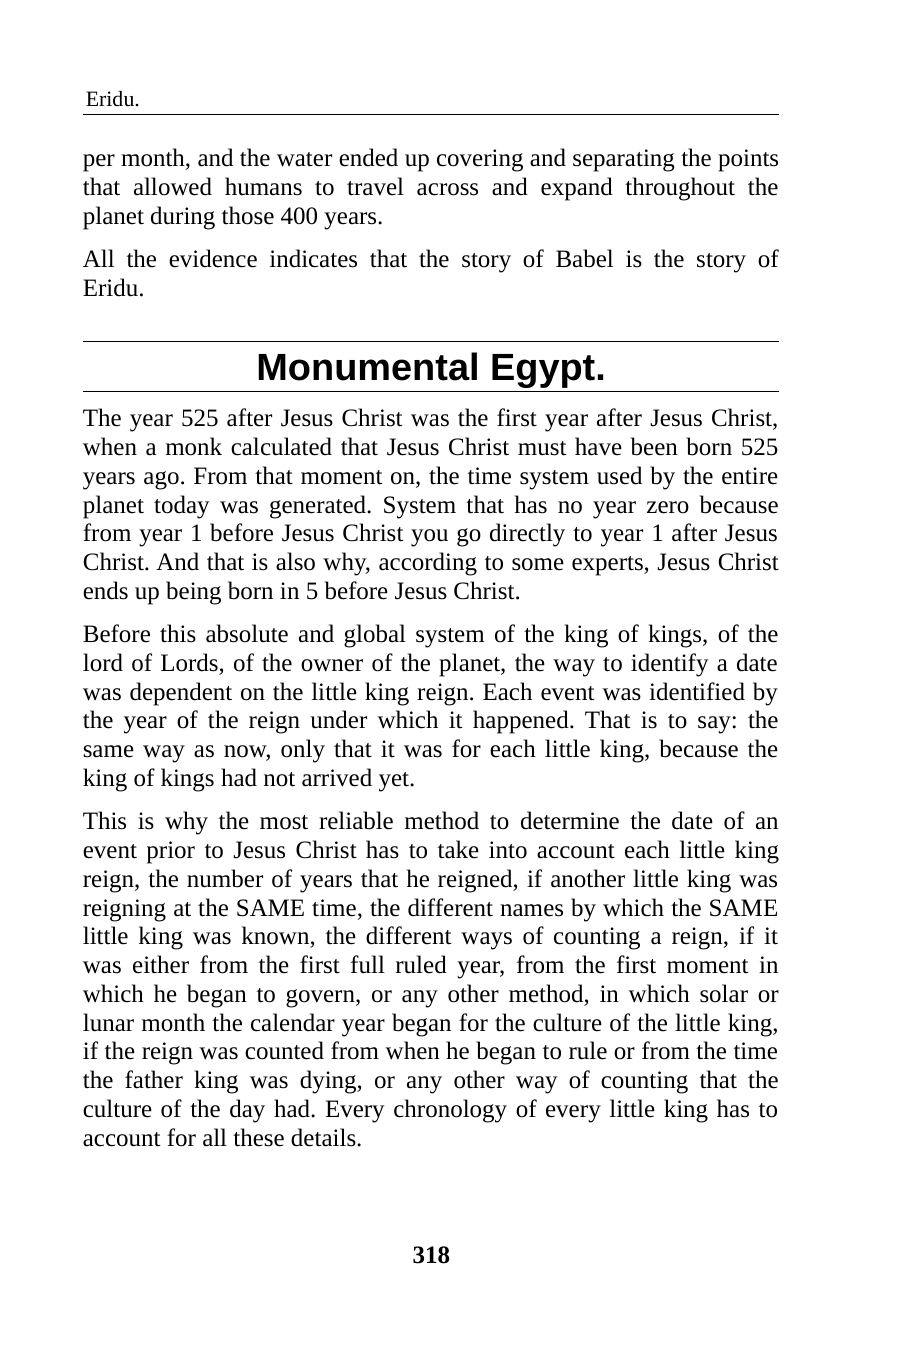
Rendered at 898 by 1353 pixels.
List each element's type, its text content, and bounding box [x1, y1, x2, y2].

text This is why the most reliable method to determine the date of an event prior to Jesus Christ has to take into account each little king reign, the number of years that he reigned, if another little king was reigning at the SAME time, the different names by which the SAME little king was known, the different ways of counting a reign, if it was either from the first full ruled year, from the first moment in which he began to govern, or any other method, in which solar or lunar month the calendar year began for the culture of the little king, if the reign was counted from when he began to rule or from the time the father king was dying, or any other way of counting that the culture of the day had. Every chronology of every little king has to account for all these details. [83, 806, 779, 1151]
text All the evidence indicates that the story of Babel is the story of Eridu. [83, 244, 779, 302]
text per month, and the water ended up covering and separating the points that allowed humans to travel across and expand throughout the planet during those 400 years. [83, 143, 779, 229]
text The year 525 after Jesus Christ was the first year after Jesus Christ, when a monk calculated that Jesus Christ must have been born 525 years ago. From that moment on, the time system used by the entire planet today was generated. System that has no year zero because from year 1 before Jesus Christ you go directly to year 1 after Jesus Christ. And that is also why, according to some experts, Jesus Christ ends up being born in 5 before Jesus Christ. [83, 403, 779, 605]
text Before this absolute and global system of the king of kings, of the lord of Lords, of the owner of the planet, the way to identify a date was dependent on the little king reign. Each event was identified by the year of the reign under which it happened. That is to say: the same way as now, only that it was for each little king, because the king of kings had not arrived yet. [83, 619, 779, 792]
subtitle Monumental Egypt. [83, 342, 779, 391]
